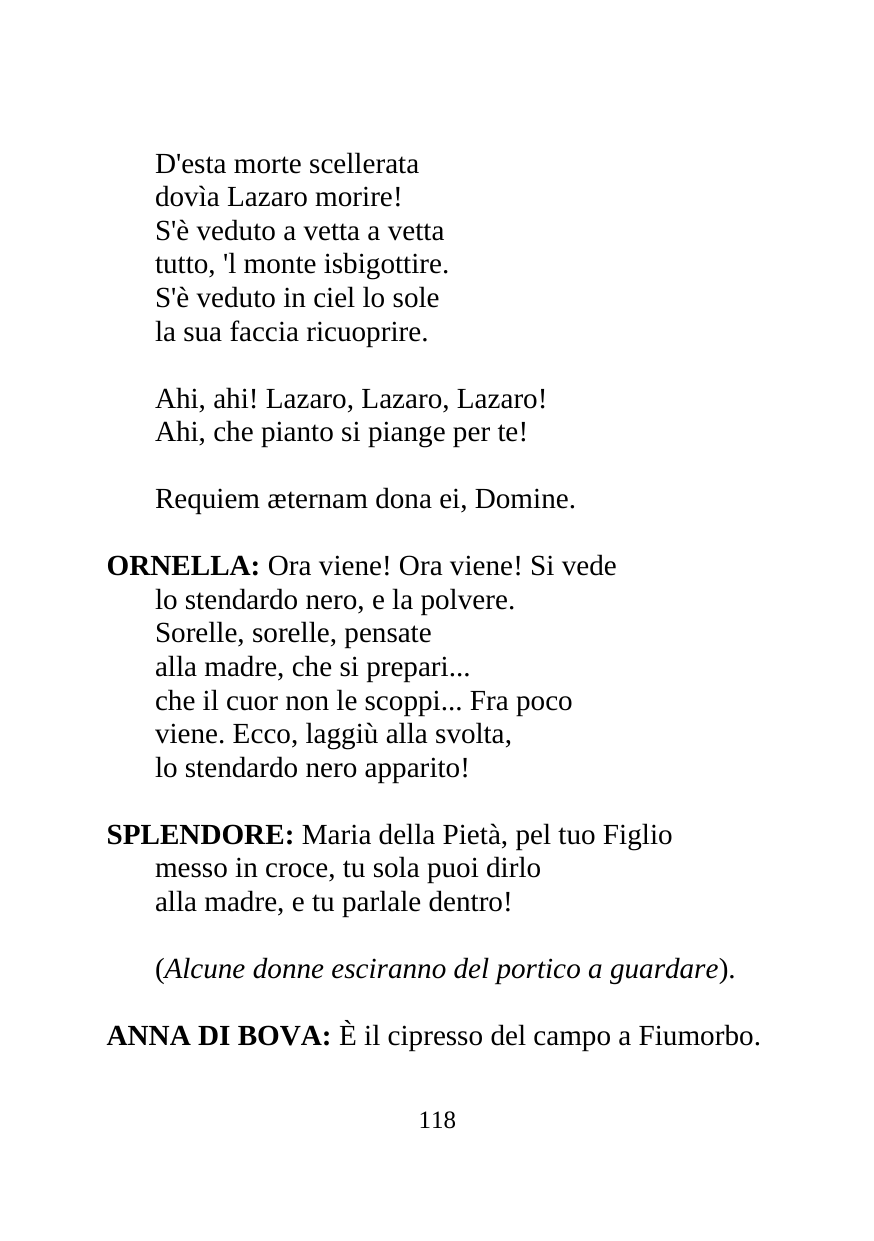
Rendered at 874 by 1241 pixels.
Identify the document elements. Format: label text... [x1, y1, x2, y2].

text tutto, 'l monte isbigottire. [155, 247, 768, 280]
text S'è veduto in ciel lo sole [155, 280, 768, 314]
text alla madre, e tu parlale dentro! [155, 884, 768, 917]
text ANNA DI BOVA: È il cipresso del campo a Fiumorbo. [106, 1018, 768, 1052]
text Ahi, che pianto si piange per te! [155, 414, 768, 448]
text SPLENDORE: Maria della Pietà, pel tuo Figlio [106, 817, 768, 850]
text Sorelle, sorelle, pensate [155, 616, 768, 649]
text lo stendardo nero, e la polvere. [155, 582, 768, 616]
text dovìa Lazaro morire! [155, 179, 768, 213]
text ORNELLA: Ora viene! Ora viene! Si vede [106, 548, 768, 582]
text messo in croce, tu sola puoi dirlo [155, 850, 768, 884]
text viene. Ecco, laggiù alla svolta, [155, 716, 768, 750]
text che il cuor non le scoppi... Fra poco [155, 683, 768, 716]
text alla madre, che si prepari... [155, 649, 768, 683]
text lo stendardo nero apparito! [155, 750, 768, 783]
text la sua faccia ricuoprire. [155, 314, 768, 347]
text (Alcune donne esciranno del portico a guardare). [155, 951, 768, 984]
text Requiem æternam dona ei, Domine. [155, 481, 768, 515]
text Ahi, ahi! Lazaro, Lazaro, Lazaro! [155, 381, 768, 414]
text S'è veduto a vetta a vetta [155, 213, 768, 247]
text D'esta morte scellerata [155, 146, 768, 179]
